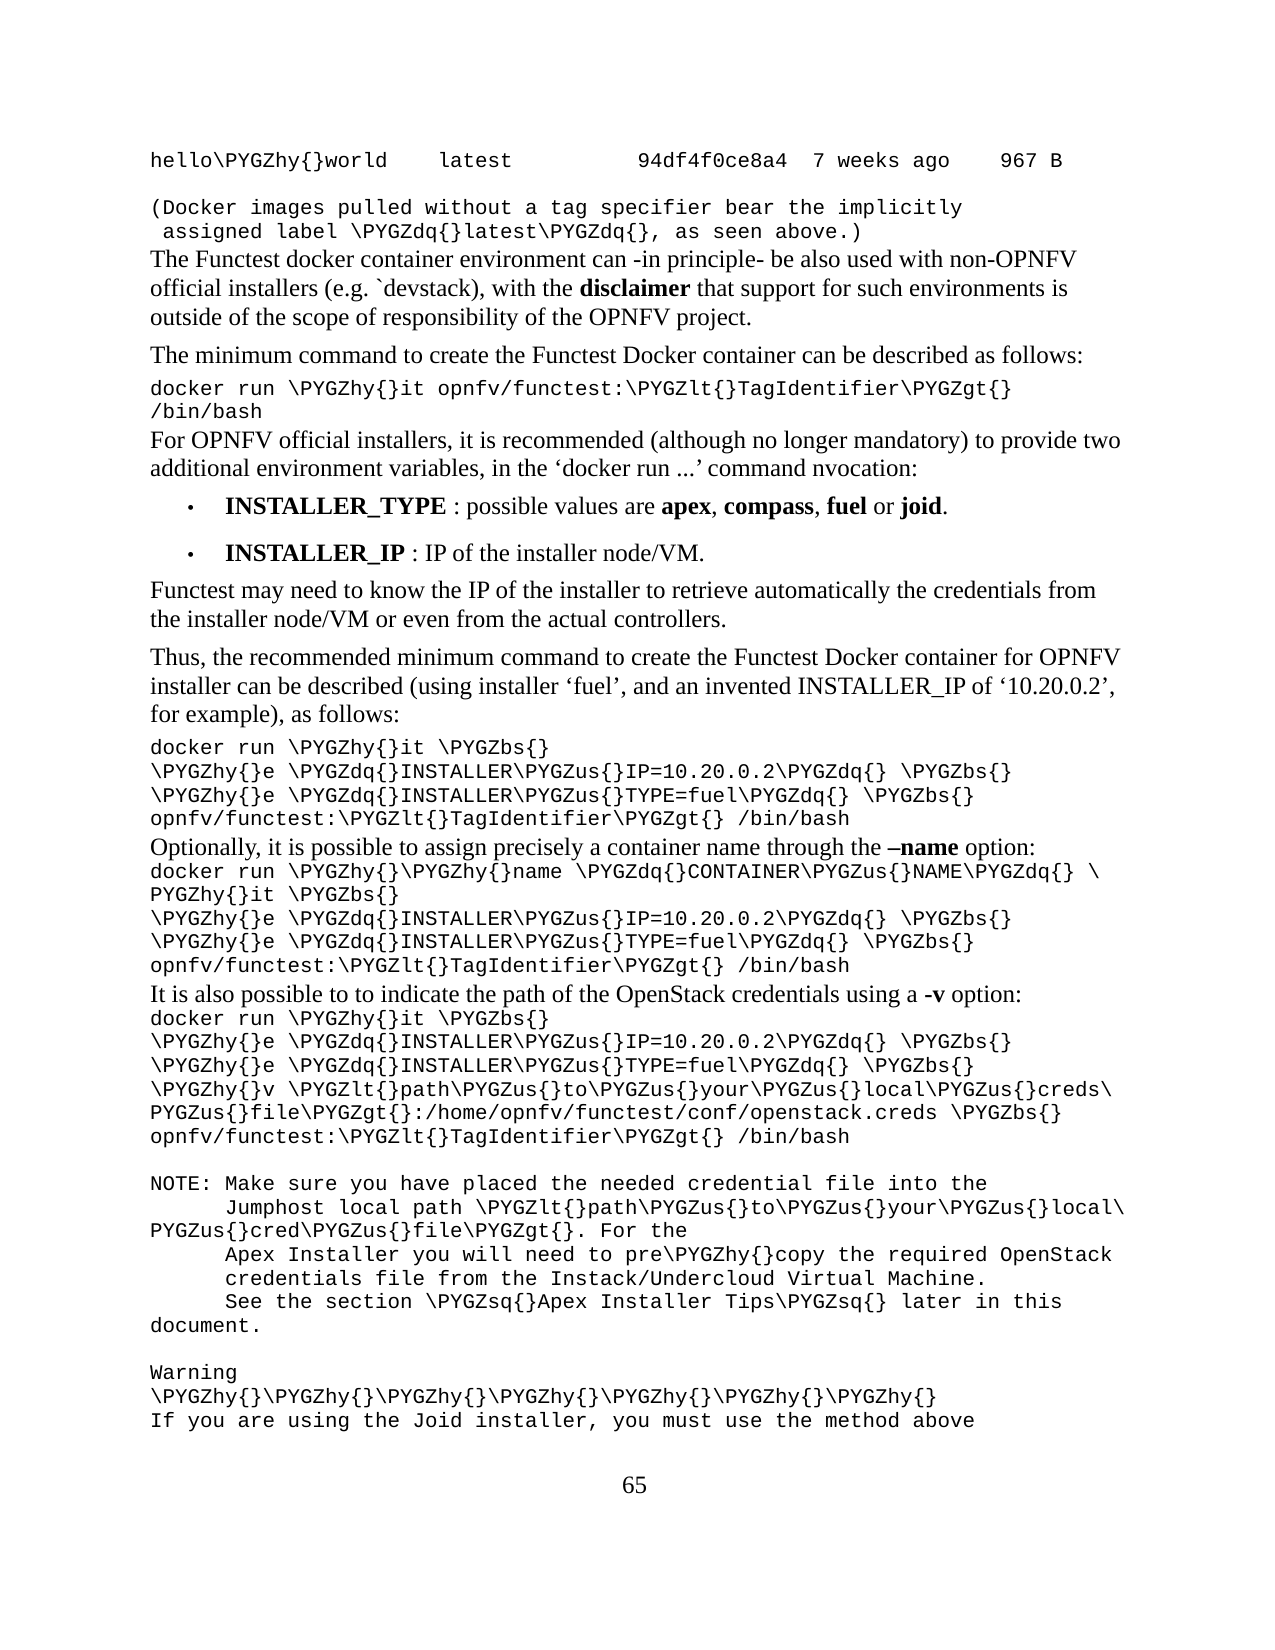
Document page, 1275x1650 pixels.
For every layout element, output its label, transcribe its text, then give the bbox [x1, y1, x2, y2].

text \PYGZhy{}e \PYGZdq{}INSTALLER\PYGZus{}IP=10.20.0.2\PYGZdq{} \PYGZbs{} [150, 908, 1125, 932]
text \PYGZhy{}\PYGZhy{}\PYGZhy{}\PYGZhy{}\PYGZhy{}\PYGZhy{}\PYGZhy{} [150, 1386, 1125, 1409]
text The minimum command to create the Functest Docker container can be described as follows: [150, 340, 1125, 368]
text opnfv/functest:\PYGZlt{}TagIdentifier\PYGZgt{} /bin/bash [150, 955, 1125, 979]
text \PYGZhy{}e \PYGZdq{}INSTALLER\PYGZus{}TYPE=fuel\PYGZdq{} \PYGZbs{} [150, 1055, 1125, 1078]
text Optionally, it is possible to assign precisely a container name through the –name option: [150, 832, 1125, 861]
text The Functest docker container environment can -in principle- be also used with non-OPNFV official installers (e.g. `devstack), with the disclaimer that support for such environments is outside of the scope of responsibility of the OPNFV project. [150, 244, 1125, 331]
text docker run \PYGZhy{}it \PYGZbs{} [150, 1008, 1125, 1031]
text NOTE: Make sure you have placed the needed credential file into the [150, 1173, 1125, 1197]
text Thus, the recommended minimum command to create the Functest Docker container for OPNFV installer can be described (using installer ‘fuel’, and an invented INSTALLER_IP of ‘10.20.0.2’, for example), as follows: [150, 642, 1125, 728]
text docker run \PYGZhy{}\PYGZhy{}name \PYGZdq{}CONTAINER\PYGZus{}NAME\PYGZdq{} \PYGZhy{}it \PYGZbs{} [150, 861, 1125, 908]
text hello\PYGZhy{}world latest 94df4f0ce8a4 7 weeks ago 967 B [150, 150, 1125, 174]
text opnfv/functest:\PYGZlt{}TagIdentifier\PYGZgt{} /bin/bash [150, 1126, 1125, 1149]
text \PYGZhy{}e \PYGZdq{}INSTALLER\PYGZus{}TYPE=fuel\PYGZdq{} \PYGZbs{} [150, 932, 1125, 955]
list INSTALLER_TYPE : possible values are apex, compass, fuel or joid. [187, 491, 1125, 520]
list INSTALLER_IP : IP of the installer node/VM. [187, 538, 1125, 567]
text \PYGZhy{}e \PYGZdq{}INSTALLER\PYGZus{}IP=10.20.0.2\PYGZdq{} \PYGZbs{} [150, 1031, 1125, 1055]
text docker run \PYGZhy{}it \PYGZbs{} [150, 737, 1125, 761]
text See the section \PYGZsq{}Apex Installer Tips\PYGZsq{} later in this document. [150, 1291, 1125, 1339]
text For OPNFV official installers, it is recommended (although no longer mandatory) to provide two additional environment variables, in the ‘docker run ...’ command nvocation: [150, 425, 1125, 482]
text credentials file from the Instack/Undercloud Virtual Machine. [150, 1268, 1125, 1291]
text Functest may need to know the IP of the installer to retrieve automatically the credentials from the installer node/VM or even from the actual controllers. [150, 576, 1125, 633]
text Warning [150, 1362, 1125, 1386]
text \PYGZhy{}v \PYGZlt{}path\PYGZus{}to\PYGZus{}your\PYGZus{}local\PYGZus{}creds\PYGZus{}file\PYGZgt{}:/home/opnfv/functest/conf/openstack.creds \PYGZbs{} [150, 1078, 1125, 1126]
text opnfv/functest:\PYGZlt{}TagIdentifier\PYGZgt{} /bin/bash [150, 808, 1125, 832]
text (Docker images pulled without a tag specifier bear the implicitly [150, 197, 1125, 221]
text Apex Installer you will need to pre\PYGZhy{}copy the required OpenStack [150, 1244, 1125, 1268]
text It is also possible to to indicate the path of the OpenStack credentials using a -v option: [150, 979, 1125, 1008]
text Jumphost local path \PYGZlt{}path\PYGZus{}to\PYGZus{}your\PYGZus{}local\PYGZus{}cred\PYGZus{}file\PYGZgt{}. For the [150, 1197, 1125, 1244]
text assigned label \PYGZdq{}latest\PYGZdq{}, as seen above.) [150, 221, 1125, 244]
text If you are using the Joid installer, you must use the method above [150, 1409, 1125, 1433]
text \PYGZhy{}e \PYGZdq{}INSTALLER\PYGZus{}IP=10.20.0.2\PYGZdq{} \PYGZbs{} [150, 761, 1125, 784]
text docker run \PYGZhy{}it opnfv/functest:\PYGZlt{}TagIdentifier\PYGZgt{} /bin/bash [150, 377, 1125, 425]
text \PYGZhy{}e \PYGZdq{}INSTALLER\PYGZus{}TYPE=fuel\PYGZdq{} \PYGZbs{} [150, 784, 1125, 808]
